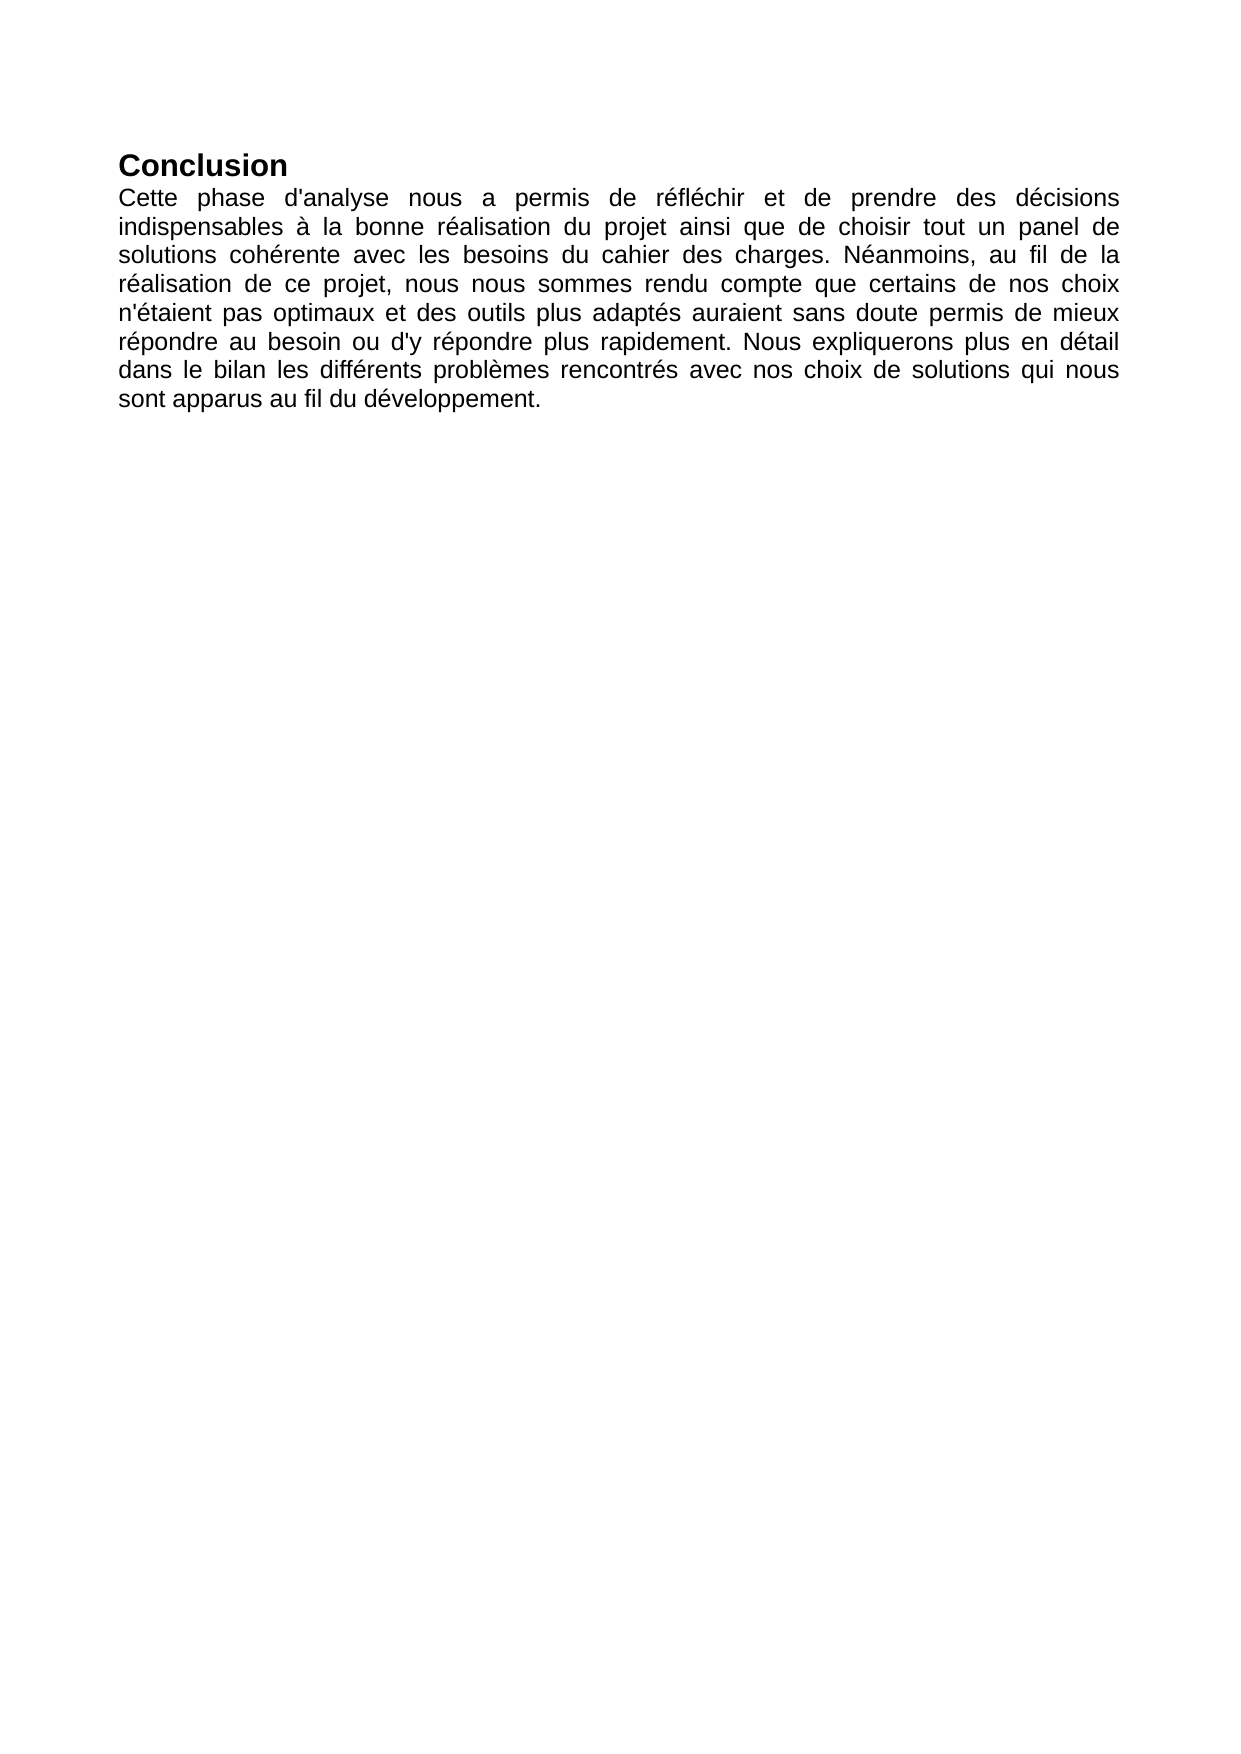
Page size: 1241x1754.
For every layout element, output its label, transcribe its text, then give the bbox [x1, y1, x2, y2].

text Conclusion [118, 147, 1122, 183]
text Cette phase d'analyse nous a permis de réfléchir et de prendre des décisions indispensables à la bonne réalisation du projet ainsi que de choisir tout un panel de solutions cohérente avec les besoins du cahier des charges. Néanmoins, au fil de la réalisation de ce projet, nous nous sommes rendu compte que certains de nos choix n'étaient pas optimaux et des outils plus adaptés auraient sans doute permis de mieux répondre au besoin ou d'y répondre plus rapidement. Nous expliquerons plus en détail dans le bilan les différents problèmes rencontrés avec nos choix de solutions qui nous sont apparus au fil du développement. [118, 183, 1122, 413]
